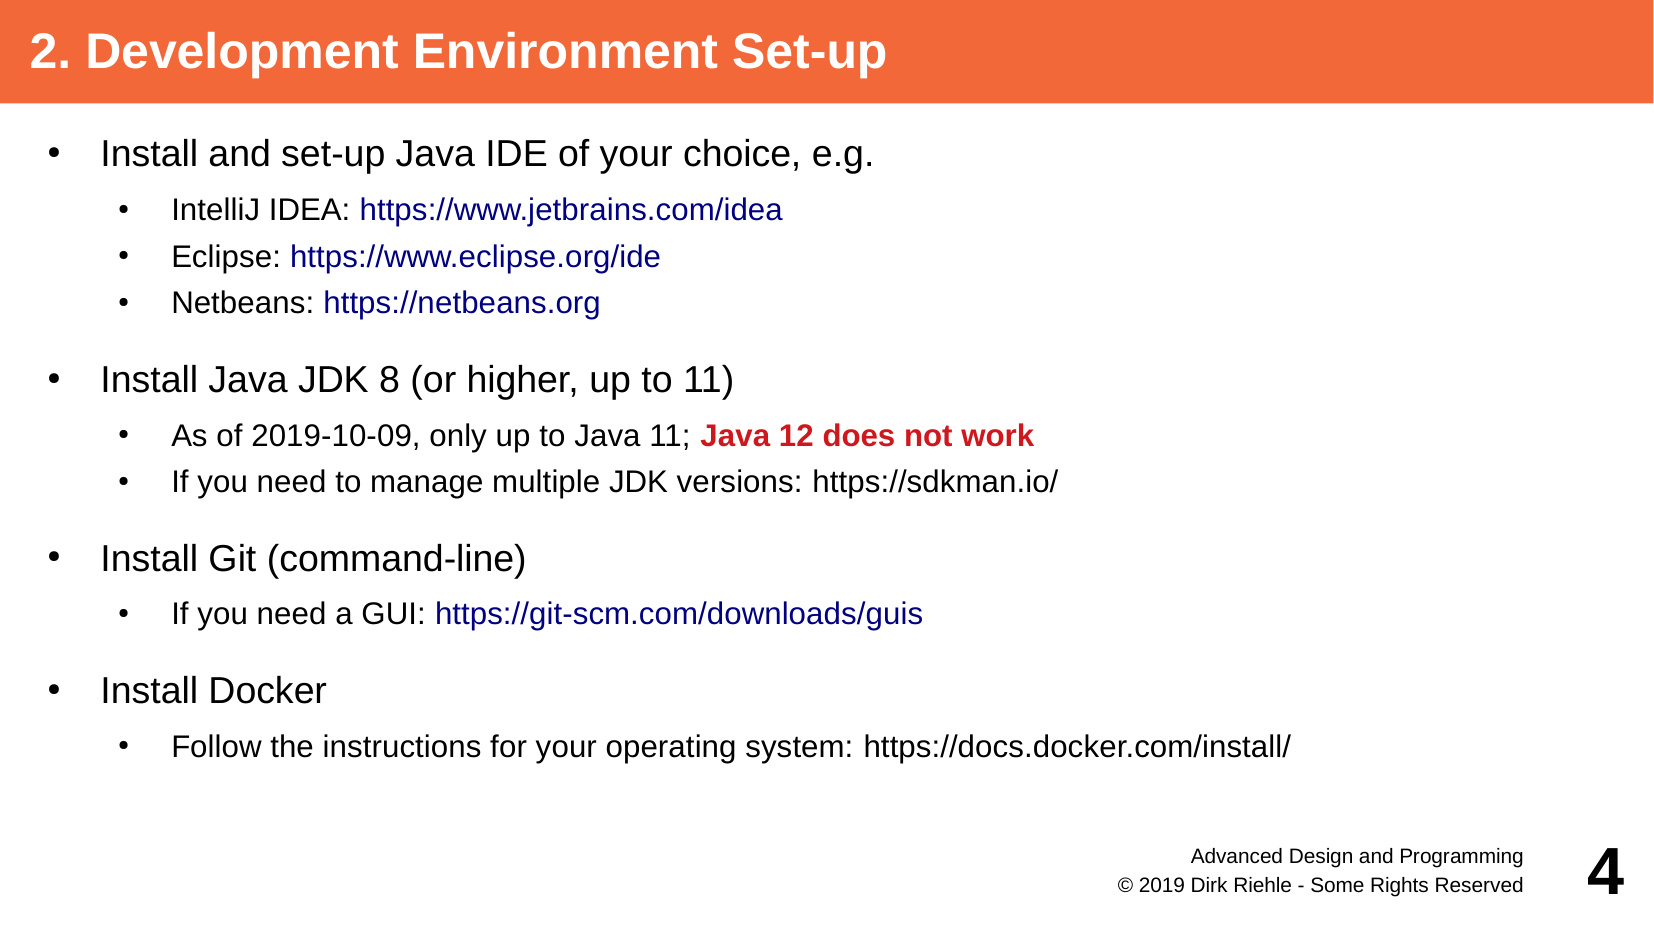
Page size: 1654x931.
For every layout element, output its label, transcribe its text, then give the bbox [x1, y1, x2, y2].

list Install and set-up Java IDE of your choice, e.g. IntelliJ IDEA: https://www.jetbrains.com/idea Eclipse: https://www.eclipse.org/ide Netbeans: https://netbeans.org Install Java JDK 8 (or higher, up to 11) As of 2019-10-09, only up to Java 11; Java 12 does not work If you need to manage multiple JDK versions: https://sdkman.io/ Install Git (command-line) If you need a GUI: https://git-scm.com/downloads/guis Install Docker Follow the instructions for your operating system: https://docs.docker.com/install/ [29, 132, 1625, 813]
title 2. Development Environment Set-up [0, 0, 1654, 104]
